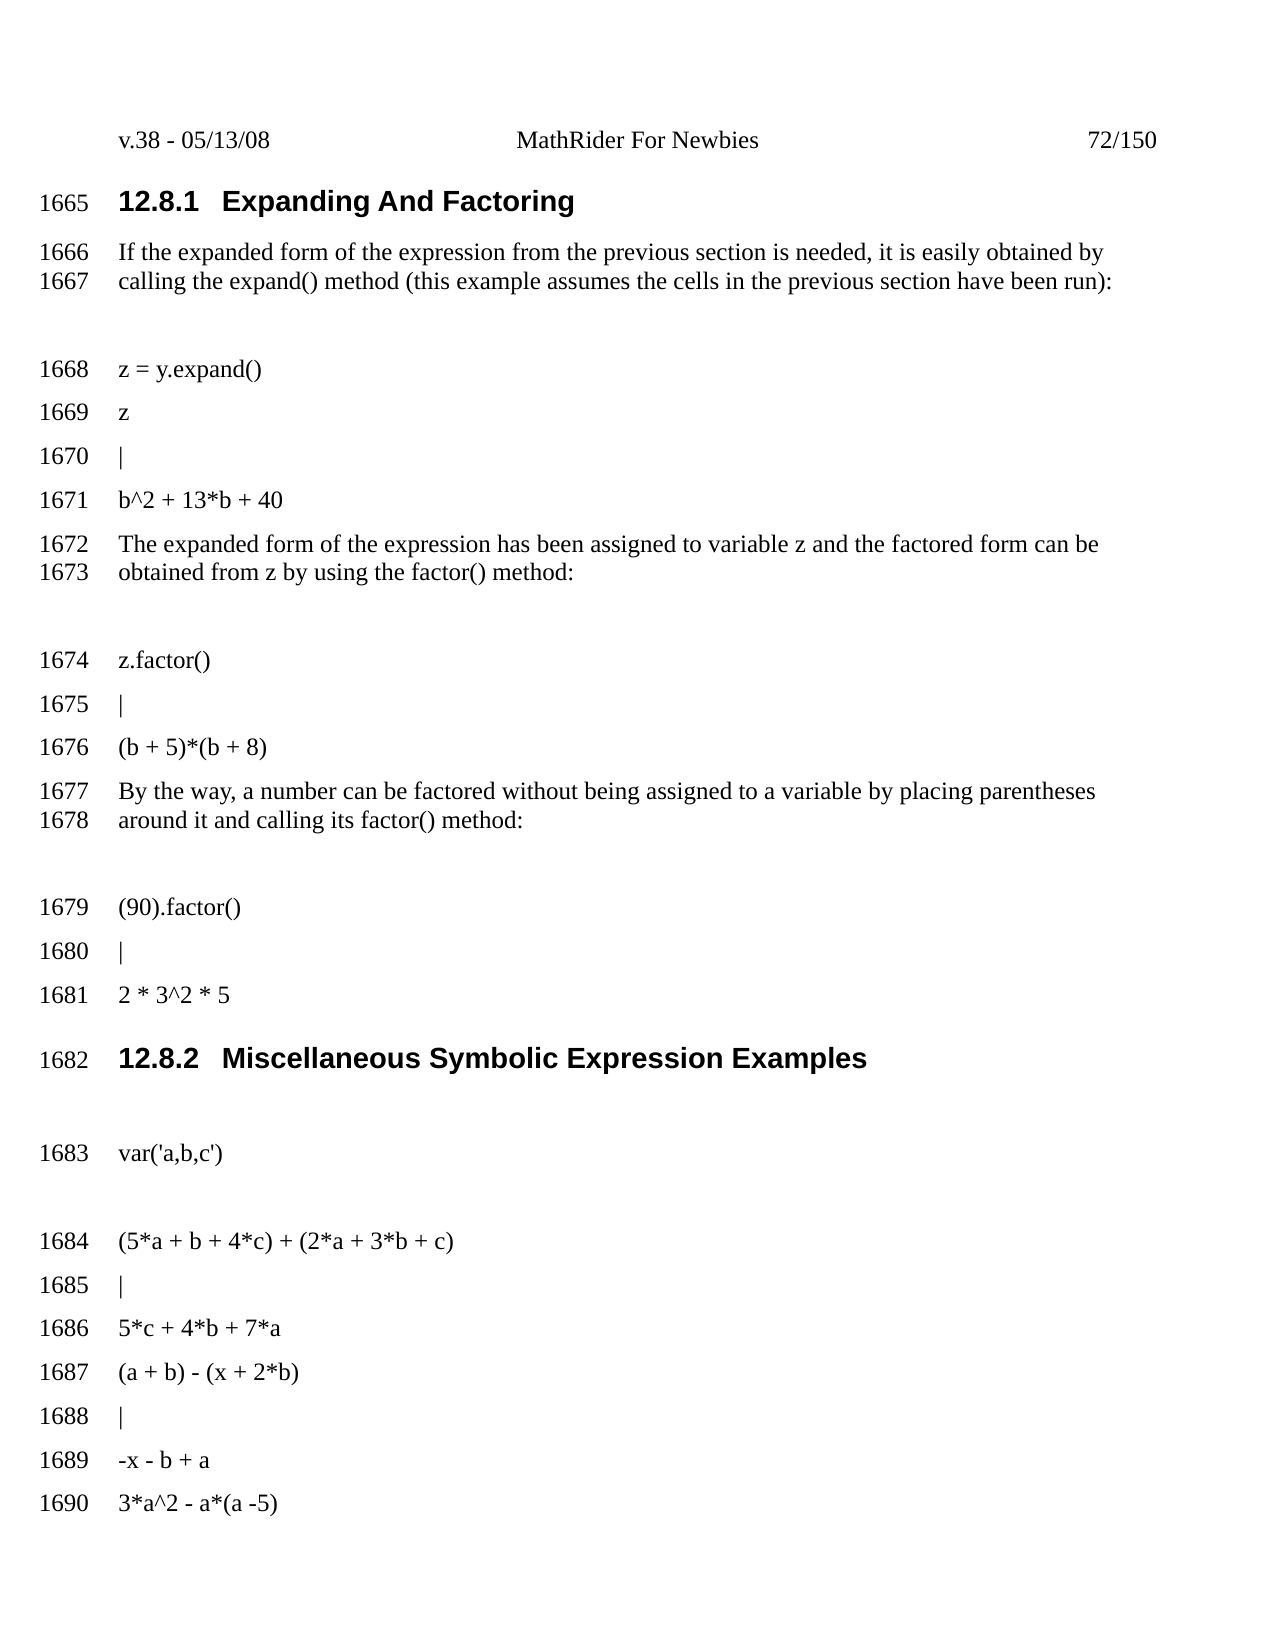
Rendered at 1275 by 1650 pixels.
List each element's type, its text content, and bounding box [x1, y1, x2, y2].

text | [118, 689, 1157, 717]
text | [118, 441, 1157, 470]
text z = y.expand() [118, 354, 1157, 382]
text 3*a^2 - a*(a -5) [118, 1488, 1157, 1517]
text z.factor() [118, 645, 1157, 674]
text The expanded form of the expression has been assigned to variable z and the factored form can be obtained from z by using the factor() method: [118, 529, 1157, 586]
text (90).factor() [118, 892, 1157, 921]
text 2 * 3^2 * 5 [118, 980, 1157, 1009]
text | [118, 1401, 1157, 1430]
text | [118, 1270, 1157, 1298]
text -x - b + a [118, 1445, 1157, 1473]
text b^2 + 13*b + 40 [118, 485, 1157, 514]
subtitle Expanding And Factoring [118, 184, 1157, 217]
text If the expanded form of the expression from the previous section is needed, it is easily obtained by calling the expand() method (this example assumes the cells in the previous section have been run): [118, 237, 1157, 295]
text z [118, 397, 1157, 426]
text | [118, 936, 1157, 965]
subtitle Miscellaneous Symbolic Expression Examples [118, 1041, 1157, 1075]
text By the way, a number can be factored without being assigned to a variable by placing parentheses around it and calling its factor() method: [118, 776, 1157, 834]
text (a + b) - (x + 2*b) [118, 1357, 1157, 1386]
text (5*a + b + 4*c) + (2*a + 3*b + c) [118, 1226, 1157, 1255]
text var('a,b,c') [118, 1138, 1157, 1167]
text (b + 5)*(b + 8) [118, 732, 1157, 761]
text 5*c + 4*b + 7*a [118, 1313, 1157, 1342]
